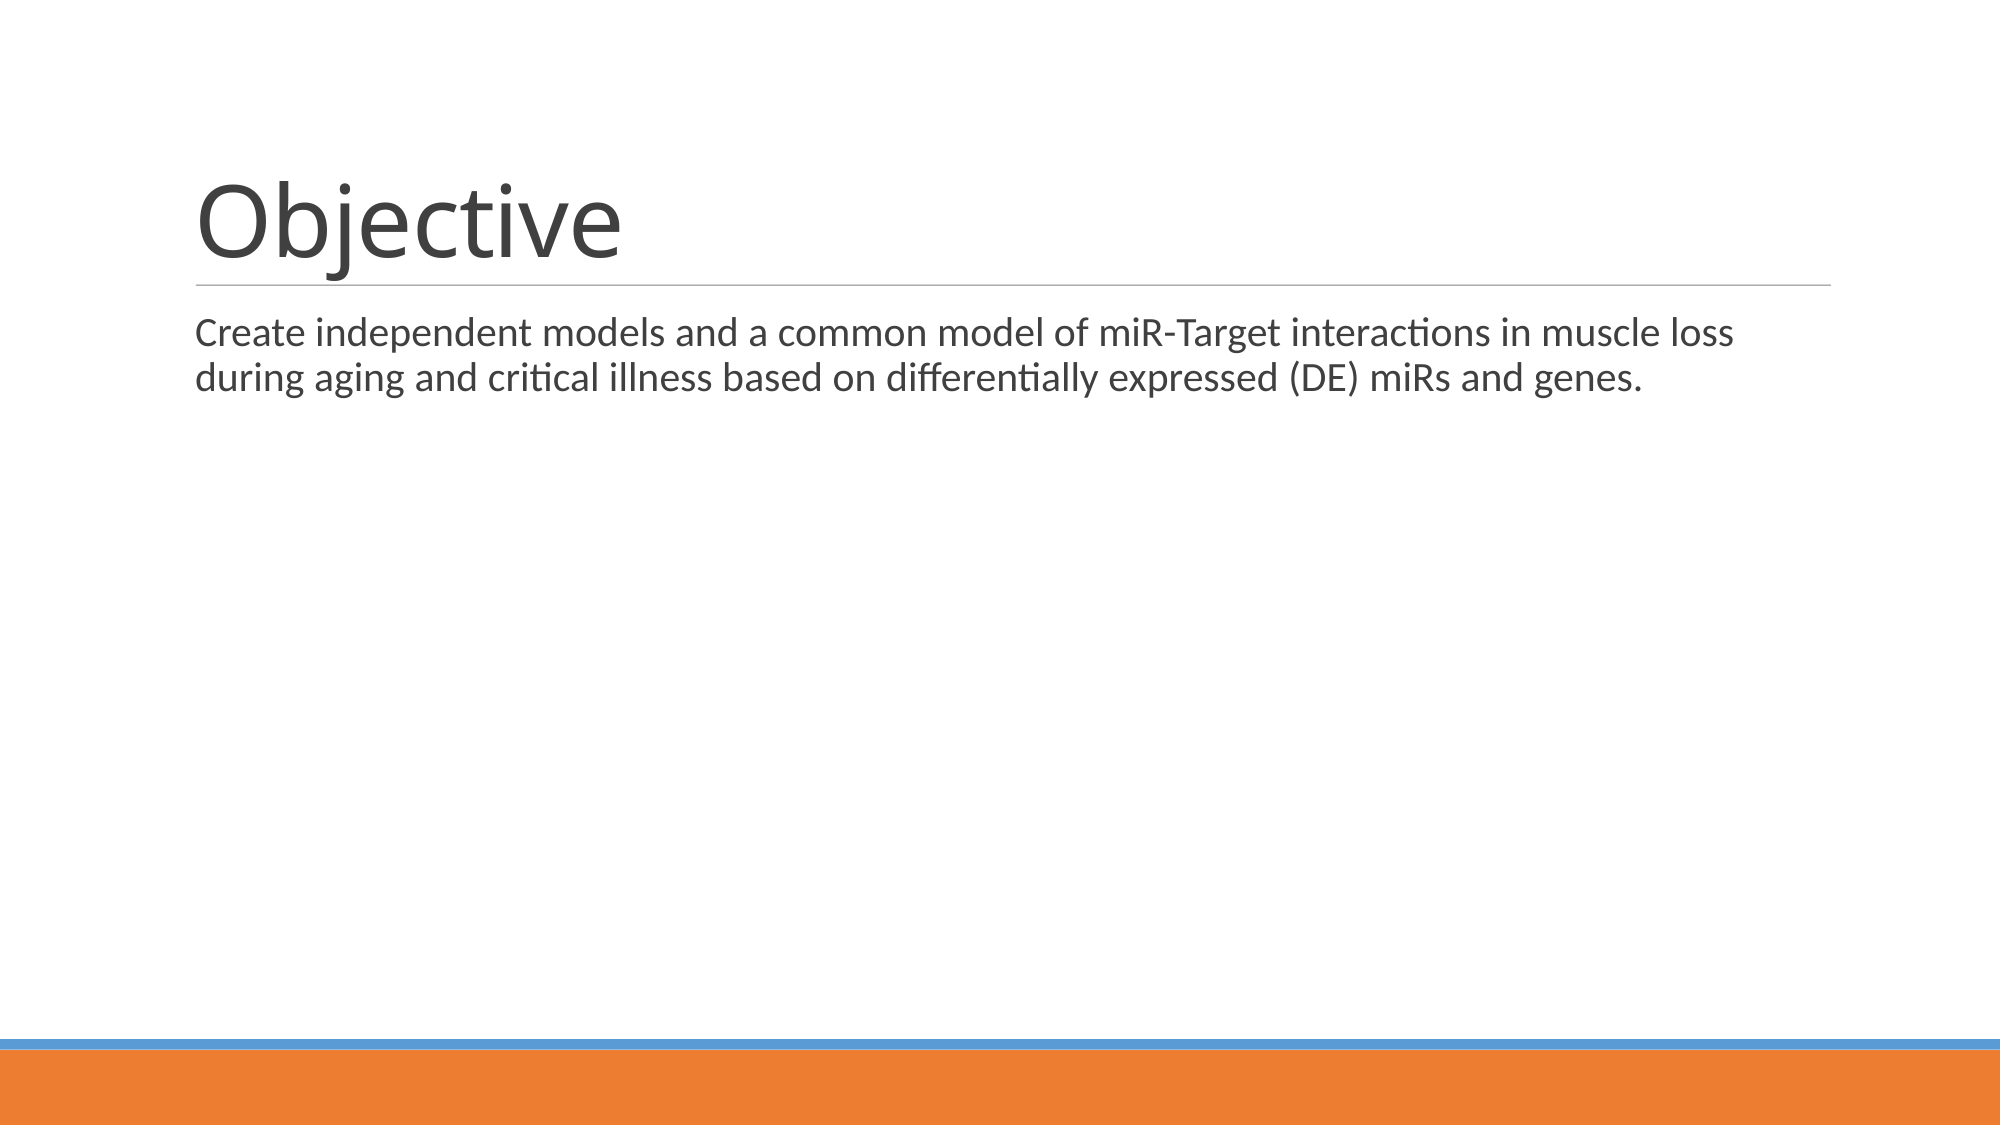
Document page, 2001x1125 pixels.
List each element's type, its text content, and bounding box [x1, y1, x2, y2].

list Create independent models and a common model of miR-Target interactions in muscle loss during aging and critical illness based on differentially expressed (DE) miRs and genes. [180, 302, 1830, 963]
title Objective [180, 47, 1830, 285]
